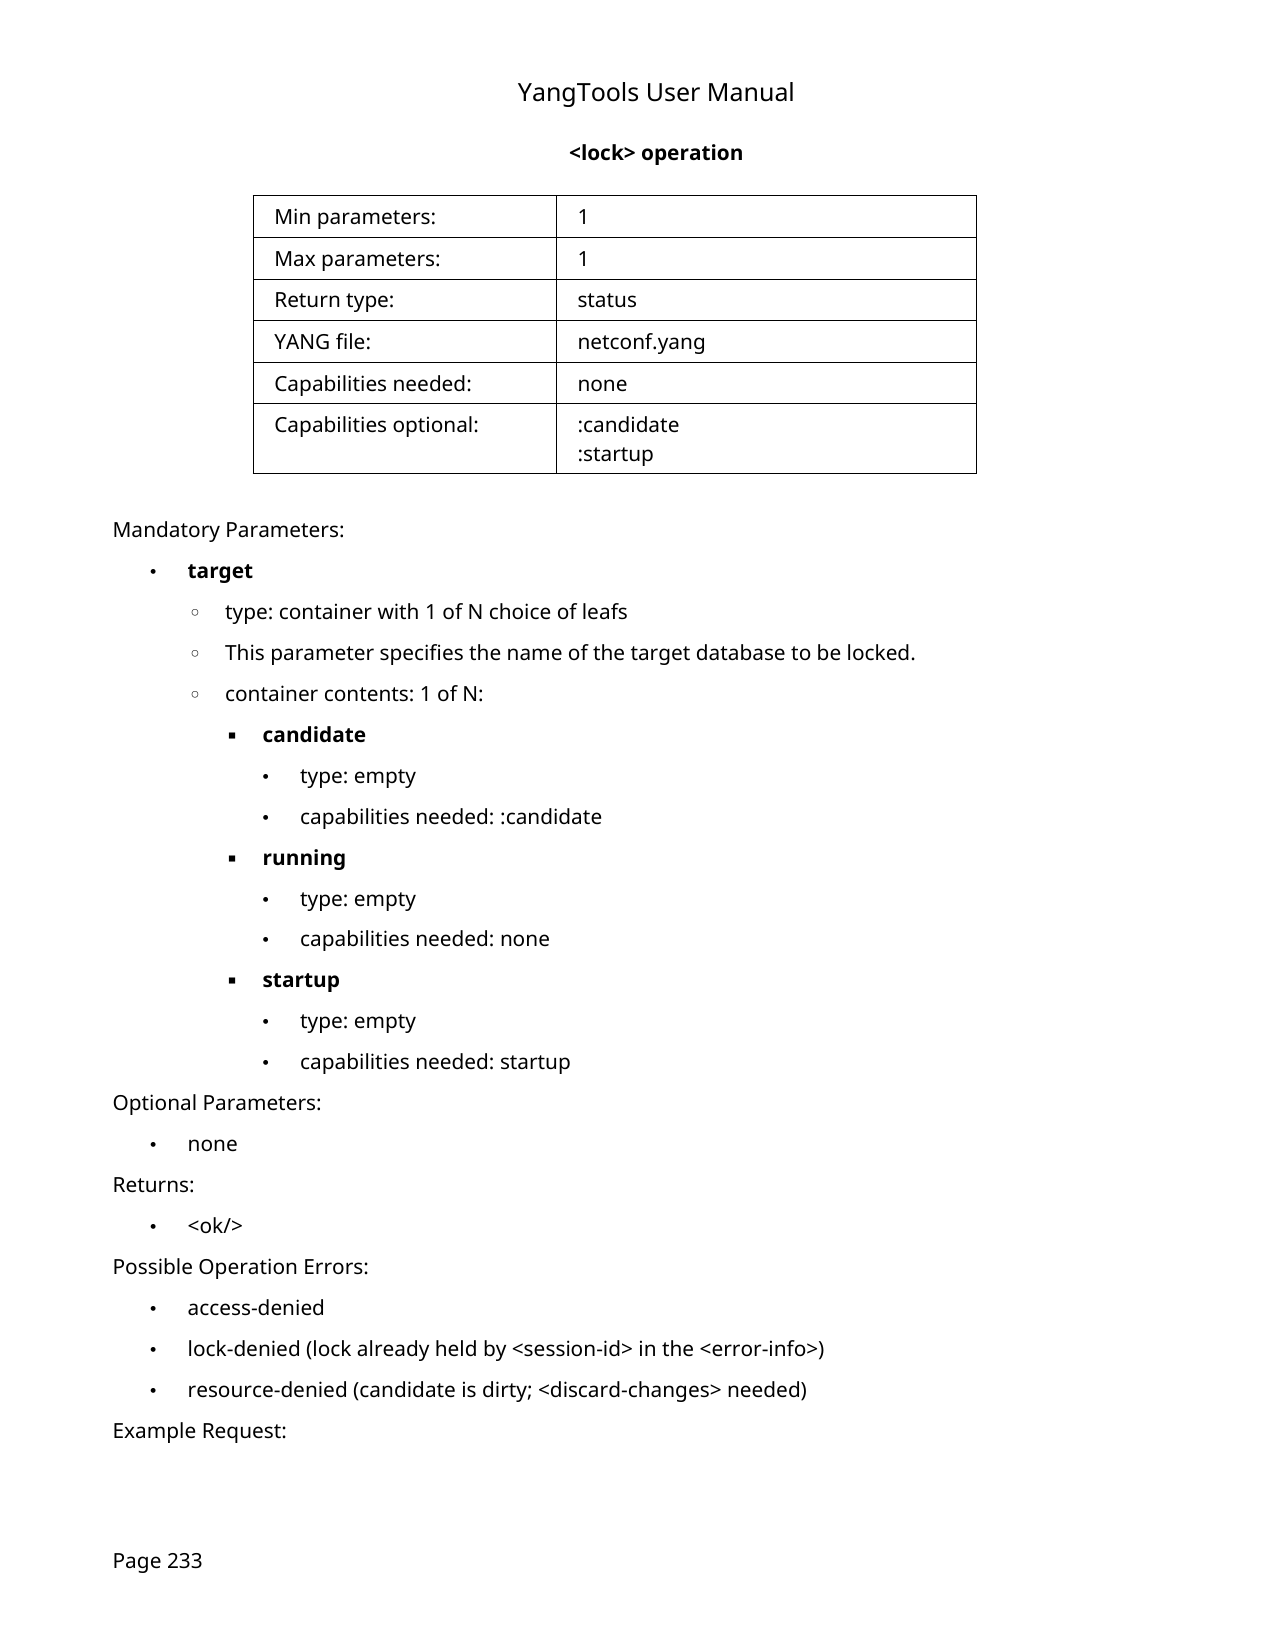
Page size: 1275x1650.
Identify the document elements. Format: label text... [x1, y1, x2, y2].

list This parameter specifies the name of the target database to be locked. [187, 638, 1200, 666]
list none [150, 1129, 1200, 1158]
list lock-denied (lock already held by <session-id> in the <error-info>) [150, 1334, 1200, 1362]
list capabilities needed: startup [262, 1047, 1200, 1076]
list capabilities needed: :candidate [262, 802, 1200, 830]
list type: empty [262, 761, 1200, 789]
table_cell Max parameters: [254, 238, 556, 278]
list <ok/> [150, 1211, 1200, 1239]
table_cell status [557, 280, 976, 320]
list type: empty [262, 884, 1200, 912]
list access-denied [150, 1293, 1200, 1321]
text Returns: [112, 1170, 1200, 1199]
table_cell 1 [557, 238, 976, 278]
table_cell none [557, 363, 976, 403]
table_cell :candidate :startup [557, 404, 976, 473]
table_cell netconf.yang [557, 321, 976, 362]
list type: container with 1 of N choice of leafs [187, 597, 1200, 626]
table_cell Capabilities needed: [254, 363, 556, 403]
table_cell Capabilities optional: [254, 404, 556, 473]
list running [225, 843, 1200, 871]
table_cell Return type: [254, 280, 556, 320]
list container contents: 1 of N: [187, 679, 1200, 707]
list target [150, 556, 1200, 584]
table_cell YANG file: [254, 321, 556, 362]
text Example Request: [112, 1416, 1200, 1444]
table_header 1 [557, 196, 976, 237]
list startup [225, 966, 1200, 994]
text Mandatory Parameters: [112, 515, 1200, 544]
list capabilities needed: none [262, 924, 1200, 953]
list candidate [225, 720, 1200, 748]
list resource-denied (candidate is dirty; <discard-changes> needed) [150, 1375, 1200, 1403]
subtitle <lock> operation [127, 138, 1185, 167]
text Possible Operation Errors: [112, 1252, 1200, 1281]
list type: empty [262, 1006, 1200, 1035]
text Optional Parameters: [112, 1088, 1200, 1117]
table_header Min parameters: [254, 196, 556, 237]
